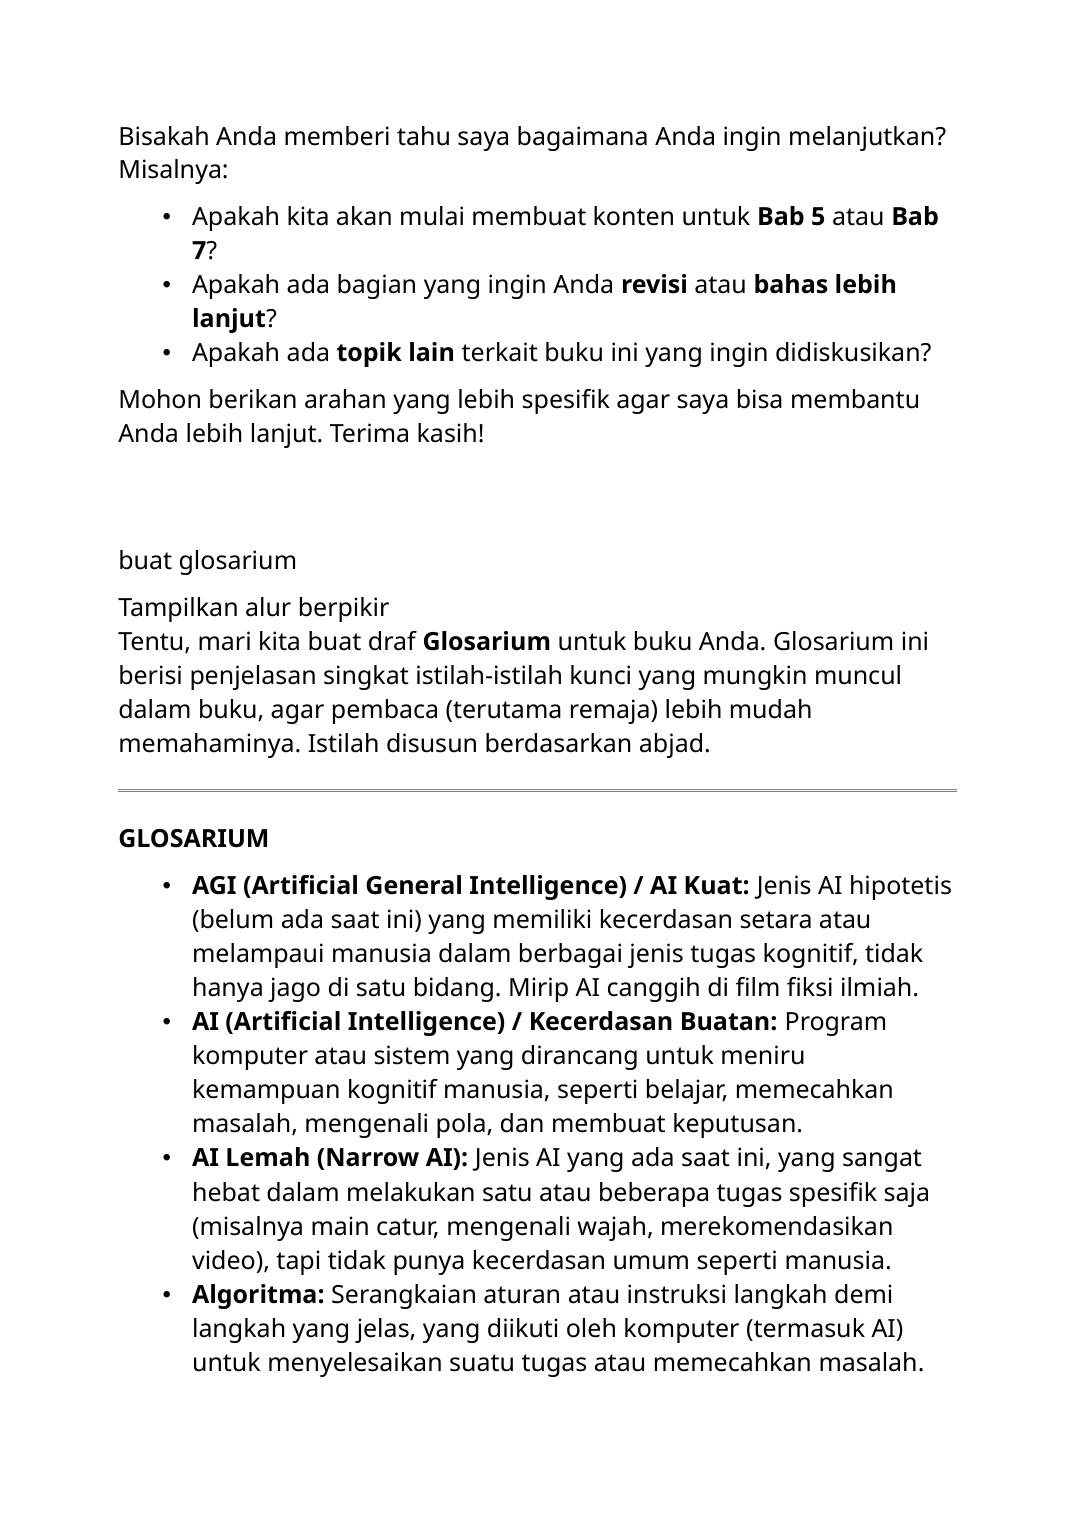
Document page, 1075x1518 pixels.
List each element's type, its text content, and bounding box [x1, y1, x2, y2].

list Algoritma: Serangkaian aturan atau instruksi langkah demi langkah yang jelas, yang diikuti oleh komputer (termasuk AI) untuk menyelesaikan suatu tugas atau memecahkan masalah. [162, 1276, 957, 1378]
list Apakah ada bagian yang ingin Anda revisi atau bahas lebih lanjut? [162, 267, 957, 335]
list AI Lemah (Narrow AI): Jenis AI yang ada saat ini, yang sangat hebat dalam melakukan satu atau beberapa tugas spesifik saja (misalnya main catur, mengenali wajah, merekomendasikan video), tapi tidak punya kecerdasan umum seperti manusia. [162, 1140, 957, 1276]
list AI (Artificial Intelligence) / Kecerdasan Buatan: Program komputer atau sistem yang dirancang untuk meniru kemampuan kognitif manusia, seperti belajar, memecahkan masalah, mengenali pola, dan membuat keputusan. [162, 1004, 957, 1140]
list Apakah ada topik lain terkait buku ini yang ingin didiskusikan? [162, 335, 957, 369]
list AGI (Artificial General Intelligence) / AI Kuat: Jenis AI hipotetis (belum ada saat ini) yang memiliki kecerdasan setara atau melampaui manusia dalam berbagai jenis tugas kognitif, tidak hanya jago di satu bidang. Mirip AI canggih di film fiksi ilmiah. [162, 868, 957, 1004]
text GLOSARIUM [118, 821, 957, 855]
text Bisakah Anda memberi tahu saya bagaimana Anda ingin melanjutkan? Misalnya: [118, 118, 957, 186]
text buat glosarium [118, 543, 957, 577]
text Mohon berikan arahan yang lebih spesifik agar saya bisa membantu Anda lebih lanjut. Terima kasih! [118, 382, 957, 450]
text Tampilkan alur berpikir [118, 589, 957, 623]
list Apakah kita akan mulai membuat konten untuk Bab 5 atau Bab 7? [162, 199, 957, 267]
text Tentu, mari kita buat draf Glosarium untuk buku Anda. Glosarium ini berisi penjelasan singkat istilah-istilah kunci yang mungkin muncul dalam buku, agar pembaca (terutama remaja) lebih mudah memahaminya. Istilah disusun berdasarkan abjad. [118, 623, 957, 760]
